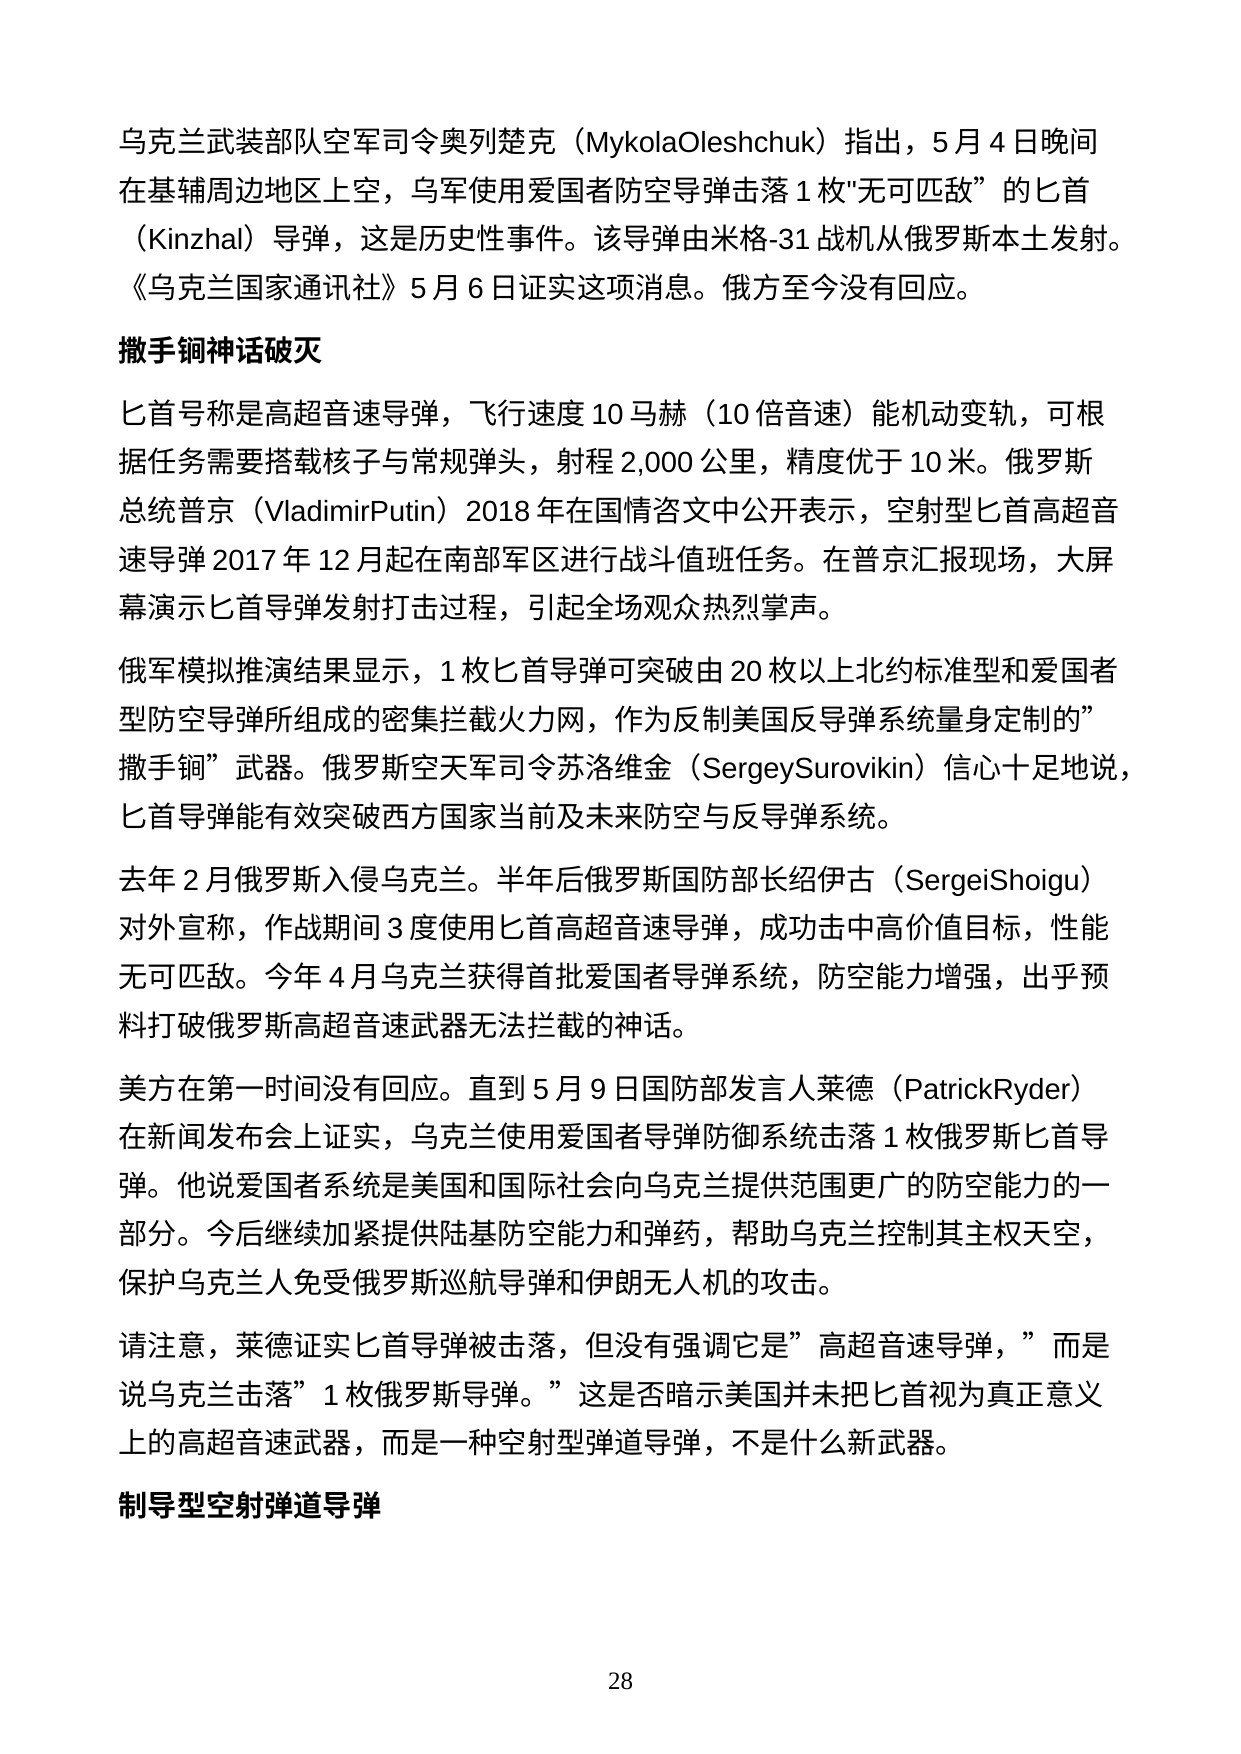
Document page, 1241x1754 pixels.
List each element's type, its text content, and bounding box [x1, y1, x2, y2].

text 撒手锏神话破灭 [118, 327, 1122, 369]
text 请注意，莱德证实匕首导弹被击落，但没有强调它是”高超音速导弹，”而是说乌克兰击落”1枚俄罗斯导弹。”这是否暗示美国并未把匕首视为真正意义上的高超音速武器，而是一种空射型弹道导弹，不是什么新武器。 [118, 1322, 1122, 1462]
text 匕首号称是高超音速导弹，飞行速度10马赫（10倍音速）能机动变轨，可根据任务需要搭载核子与常规弹头，射程2,000公里，精度优于10米。俄罗斯总统普京（VladimirPutin）2018年在国情咨文中公开表示，空射型匕首高超音速导弹2017年12月起在南部军区进行战斗值班任务。在普京汇报现场，大屏幕演示匕首导弹发射打击过程，引起全场观众热烈掌声。 [118, 390, 1122, 627]
text 俄军模拟推演结果显示，1枚匕首导弹可突破由20枚以上北约标准型和爱国者型防空导弹所组成的密集拦截火力网，作为反制美国反导弹系统量身定制的”撒手锏”武器。俄罗斯空天军司令苏洛维金（SergeySurovikin）信心十足地说，匕首导弹能有效突破西方国家当前及未来防空与反导弹系统。 [118, 648, 1122, 836]
text 制导型空射弹道导弹 [118, 1483, 1122, 1525]
text 去年2月俄罗斯入侵乌克兰。半年后俄罗斯国防部长绍伊古（SergeiShoigu）对外宣称，作战期间3度使用匕首高超音速导弹，成功击中高价值目标，性能无可匹敌。今年4月乌克兰获得首批爱国者导弹系统，防空能力增强，出乎预料打破俄罗斯高超音速武器无法拦截的神话。 [118, 856, 1122, 1044]
text 美方在第一时间没有回应。直到5月9日国防部发言人莱德（PatrickRyder）在新闻发布会上证实，乌克兰使用爱国者导弹防御系统击落1枚俄罗斯匕首导弹。他说爱国者系统是美国和国际社会向乌克兰提供范围更广的防空能力的一部分。今后继续加紧提供陆基防空能力和弹药，帮助乌克兰控制其主权天空，保护乌克兰人免受俄罗斯巡航导弹和伊朗无人机的攻击。 [118, 1065, 1122, 1302]
text 乌克兰武装部队空军司令奥列楚克（MykolaOleshchuk）指出，5月4日晚间在基辅周边地区上空，乌军使用爱国者防空导弹击落1枚"无可匹敌”的匕首（Kinzhal）导弹，这是历史性事件。该导弹由米格-31战机从俄罗斯本土发射。《乌克兰国家通讯社》5月6日证实这项消息。俄方至今没有回应。 [118, 118, 1122, 306]
